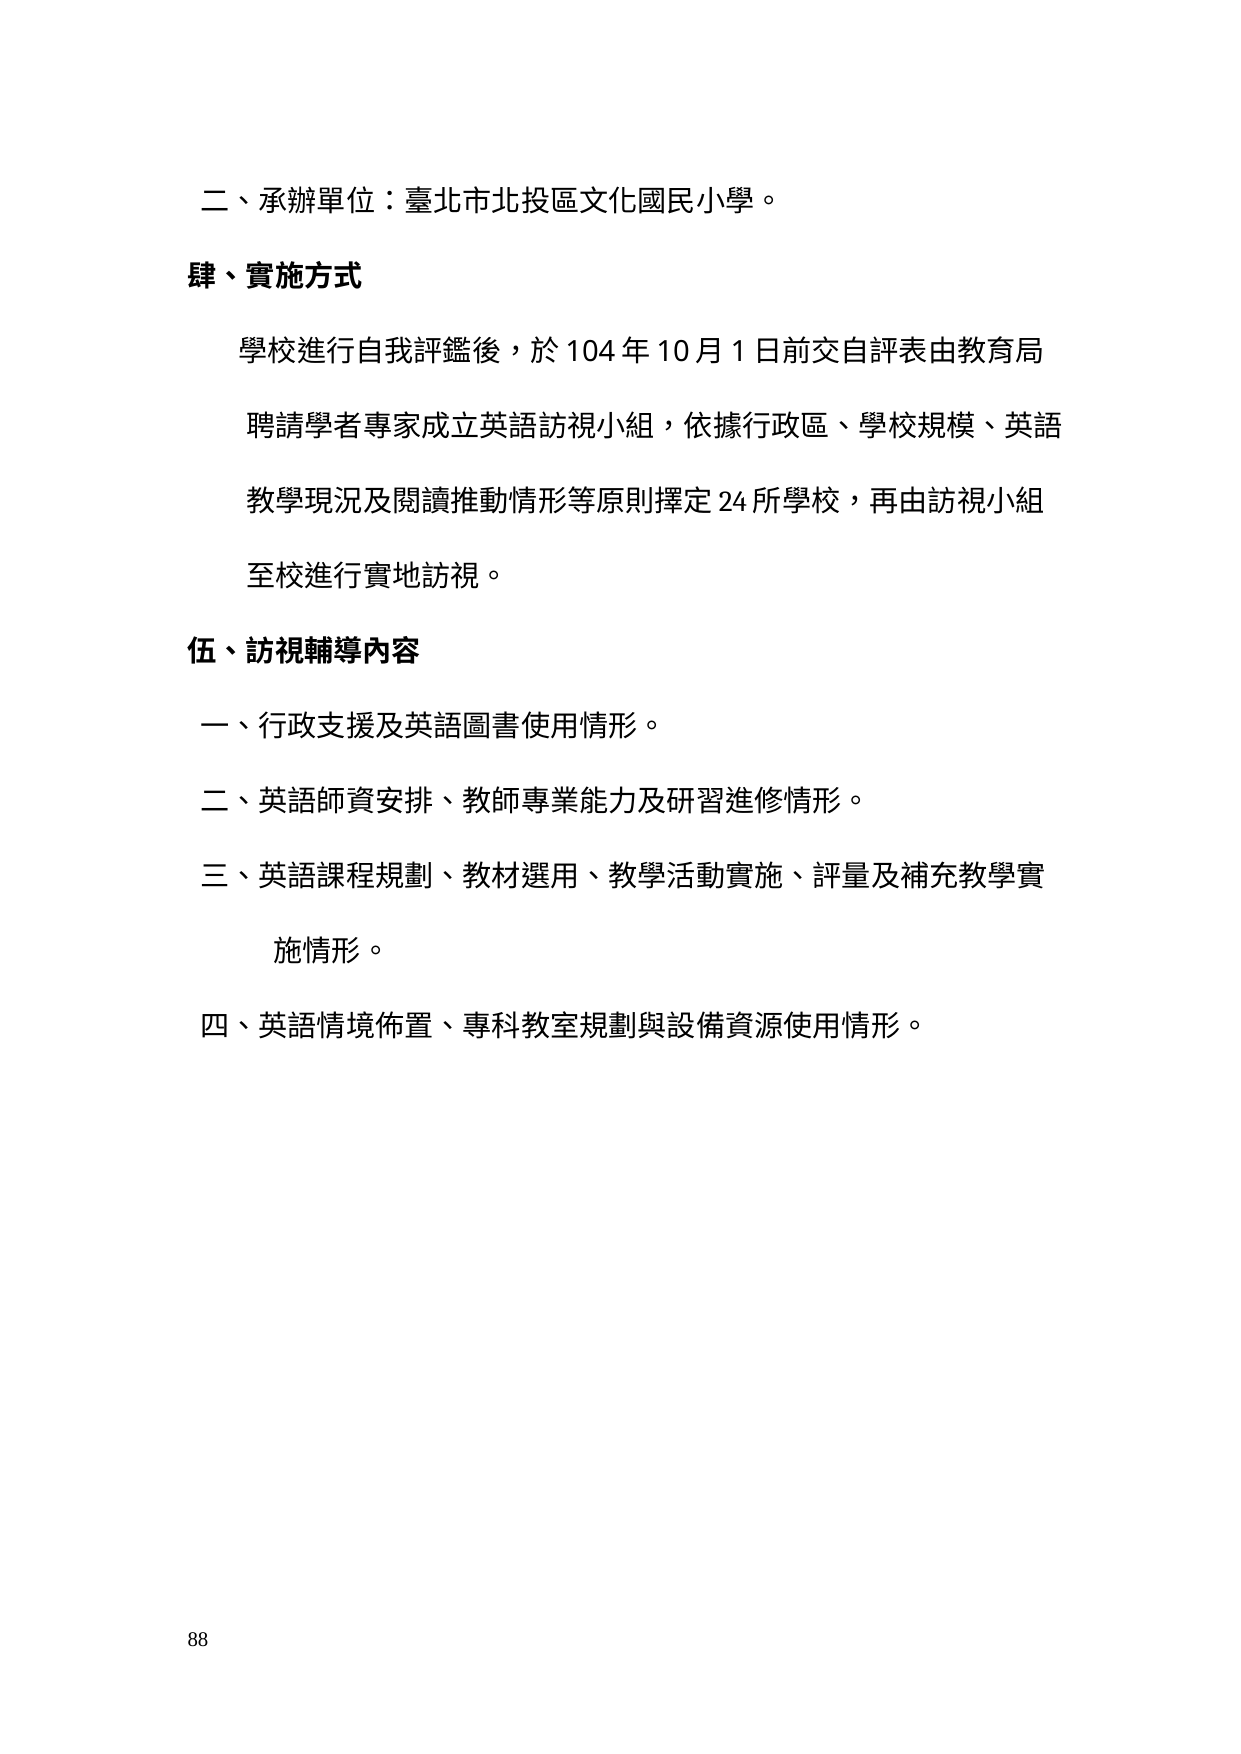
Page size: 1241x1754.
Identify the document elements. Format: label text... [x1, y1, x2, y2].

text 伍、訪視輔導內容 [187, 611, 1069, 686]
text 二、英語師資安排、教師專業能力及研習進修情形。 [187, 761, 1069, 836]
text 肆、實施方式 [187, 236, 1069, 311]
text 學校進行自我評鑑後，於104年10月1日前交自評表由教育局聘請學者專家成立英語訪視小組，依據行政區、學校規模、英語教學現況及閱讀推動情形等原則擇定24所學校，再由訪視小組至校進行實地訪視。 [187, 311, 1069, 611]
text 四、英語情境佈置、專科教室規劃與設備資源使用情形。 [187, 986, 1069, 1061]
text 二、承辦單位：臺北市北投區文化國民小學。 [187, 161, 1069, 236]
text 一、行政支援及英語圖書使用情形。 [187, 686, 1069, 761]
text 三、英語課程規劃、教材選用、教學活動實施、評量及補充教學實施情形。 [187, 836, 1069, 986]
